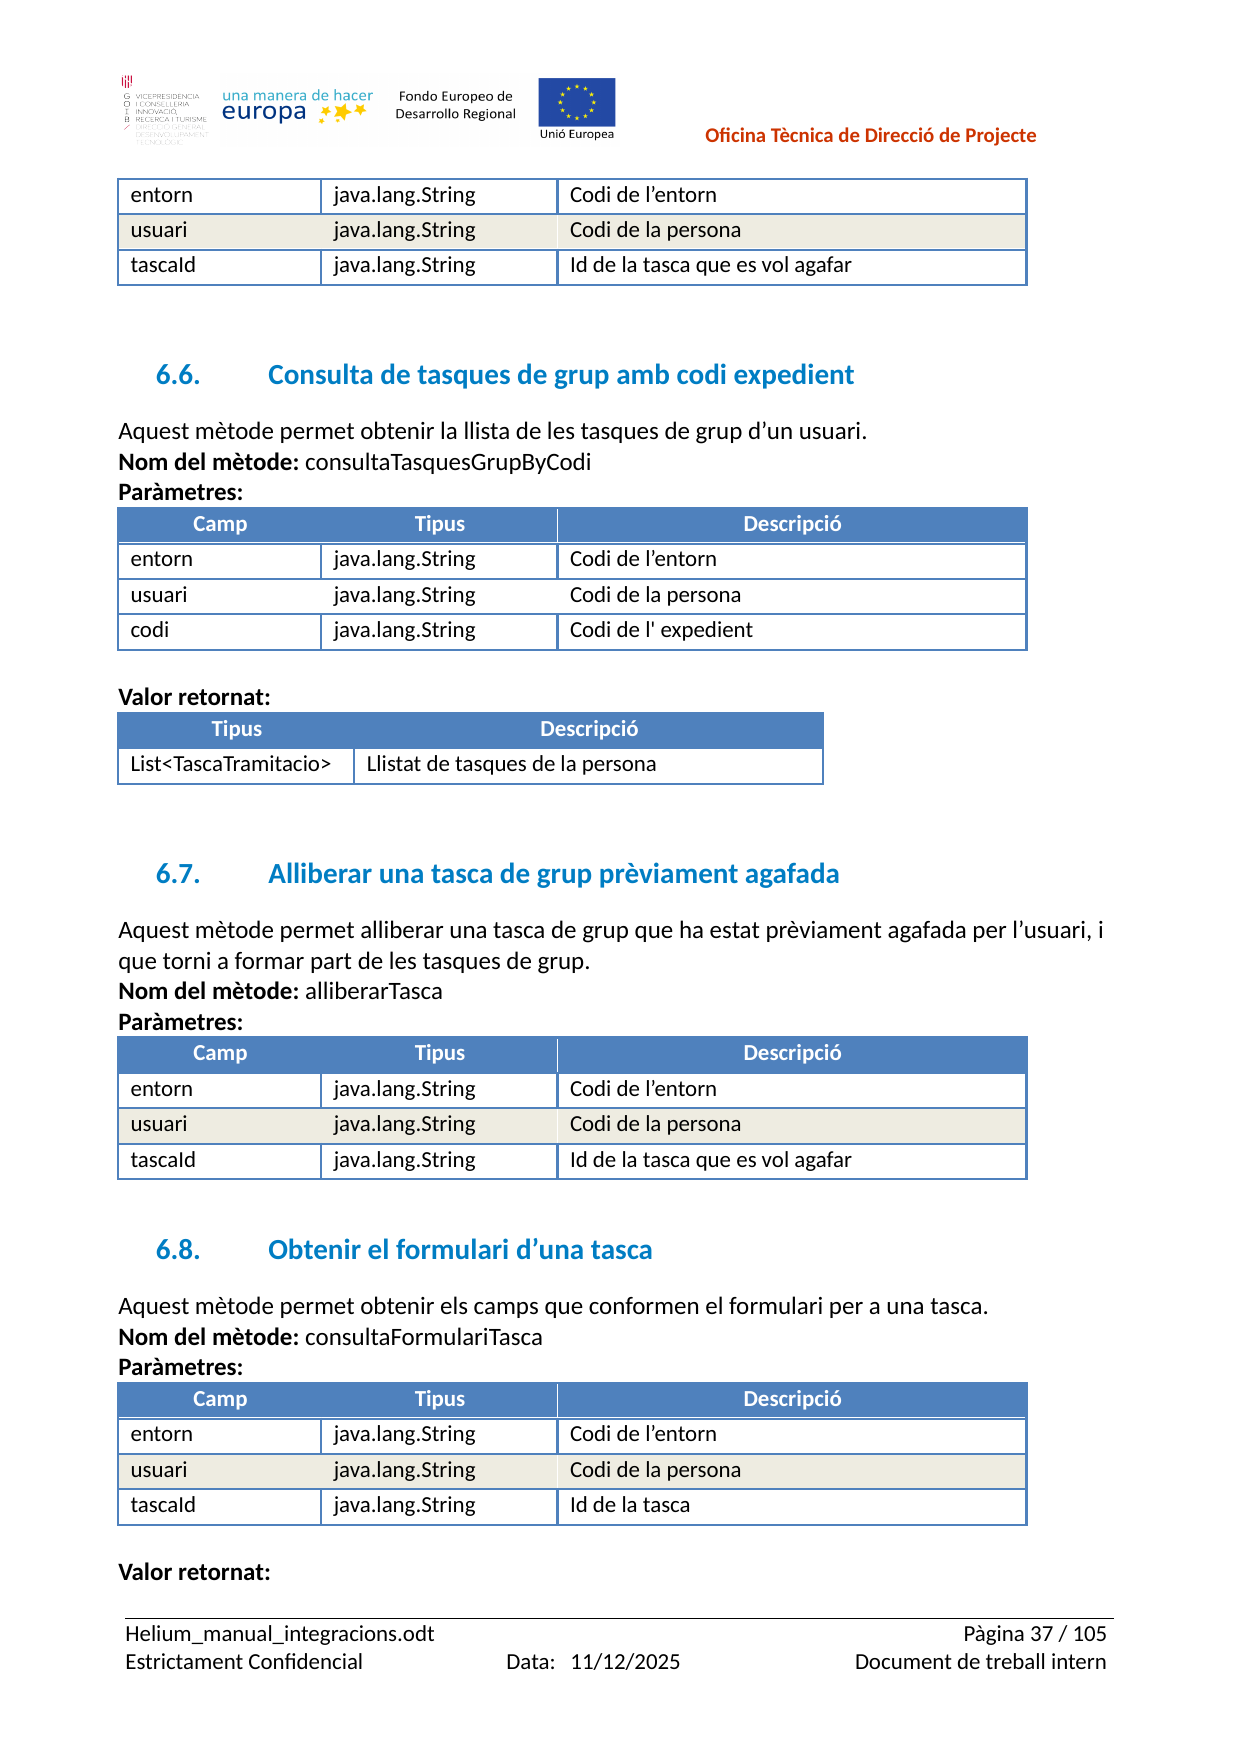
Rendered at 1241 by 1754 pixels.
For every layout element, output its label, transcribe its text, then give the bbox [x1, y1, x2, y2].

table_cell Llistat de tasques de la persona [355, 749, 822, 783]
table_cell entorn [119, 1420, 320, 1453]
subtitle Consulta de tasques de grup amb codi expedient [156, 356, 1122, 392]
text Aquest mètode permet obtenir la llista de les tasques de grup d’un usuari. [118, 416, 1122, 446]
table_cell entorn [119, 1074, 320, 1107]
table_cell Codi de l’entorn [559, 1420, 1025, 1453]
table_header Tipus [321, 1384, 557, 1417]
table_cell Codi de l’entorn [559, 180, 1025, 213]
table_header Camp [119, 1039, 321, 1072]
table_cell java.lang.String [322, 180, 556, 213]
table_cell Codi de la persona [558, 215, 1025, 248]
table_cell Codi de la persona [558, 1109, 1025, 1143]
table_cell java.lang.String [322, 1074, 556, 1107]
table_cell tascaId [119, 1145, 320, 1178]
table_header Tipus [321, 1039, 557, 1072]
table_cell entorn [119, 545, 320, 578]
text Paràmetres: [118, 477, 1122, 507]
table_cell usuari [119, 1455, 321, 1488]
table_header Camp [119, 509, 321, 542]
table_header Descripció [558, 1384, 1025, 1417]
text Nom del mètode: alliberarTasca Paràmetres: [118, 975, 1122, 1036]
text Aquest mètode permet obtenir els camps que conformen el formulari per a una tasca. [118, 1291, 1122, 1321]
table_cell codi [119, 615, 320, 649]
table_cell java.lang.String [321, 1455, 557, 1488]
table_cell java.lang.String [322, 1420, 556, 1453]
table_cell usuari [119, 580, 321, 613]
table_header Descripció [354, 714, 822, 747]
text Nom del mètode: consultaTasquesGrupByCodi [118, 446, 1122, 477]
table_cell java.lang.String [321, 1109, 557, 1143]
table_cell List<TascaTramitacio> [119, 749, 353, 783]
table_cell usuari [119, 215, 321, 248]
table_cell Codi de la persona [558, 1455, 1025, 1488]
text Nom del mètode: consultaFormulariTasca Paràmetres: [118, 1321, 1122, 1382]
table_header Tipus [321, 509, 557, 542]
table_cell Codi de l’entorn [559, 545, 1025, 578]
table_cell Id de la tasca que es vol agafar [559, 251, 1025, 284]
table_cell usuari [119, 1109, 321, 1143]
table_cell Codi de l’entorn [559, 1074, 1025, 1107]
table_header Descripció [558, 1039, 1025, 1072]
text Aquest mètode permet alliberar una tasca de grup que ha estat prèviament agafada per l’usuari, i que torni a formar part de les tasques de grup. [118, 914, 1122, 975]
text Valor retornat: [118, 681, 1122, 712]
subtitle Alliberar una tasca de grup prèviament agafada [156, 855, 1122, 891]
table_cell java.lang.String [321, 215, 557, 248]
picture [219, 73, 621, 147]
text Valor retornat: [118, 1556, 1122, 1587]
table_cell tascaId [119, 1490, 320, 1524]
table_header Tipus [119, 714, 354, 747]
table_header Camp [119, 1384, 321, 1417]
table_cell java.lang.String [322, 1490, 556, 1524]
table_cell Codi de l' expedient [559, 615, 1025, 649]
table_cell java.lang.String [322, 251, 556, 284]
table_header Descripció [558, 509, 1025, 542]
table_cell entorn [119, 180, 320, 213]
table_cell java.lang.String [321, 580, 557, 613]
table_cell java.lang.String [322, 615, 556, 649]
subtitle Obtenir el formulari d’una tasca [156, 1231, 1122, 1267]
picture [118, 73, 213, 147]
table_cell java.lang.String [322, 1145, 556, 1178]
table_cell Id de la tasca [559, 1490, 1025, 1524]
table_cell Id de la tasca que es vol agafar [559, 1145, 1025, 1178]
table_cell java.lang.String [322, 545, 556, 578]
table_cell tascaId [119, 251, 320, 284]
table_cell Codi de la persona [558, 580, 1025, 613]
